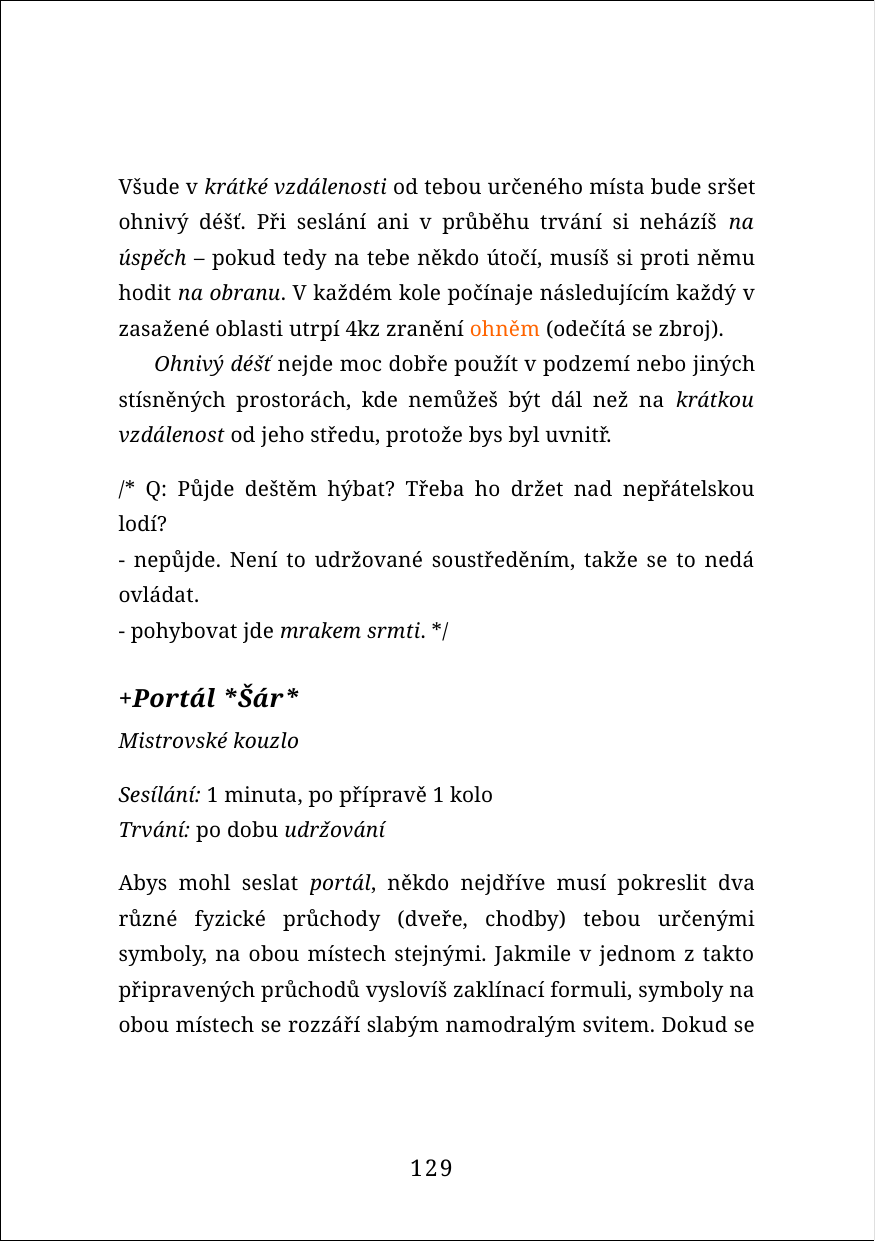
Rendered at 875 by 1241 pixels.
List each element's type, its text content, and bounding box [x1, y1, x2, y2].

subtitle +Portál *Šár* [118, 681, 756, 715]
text Sesílání: 1 minuta, po přípravě 1 kolo Trvání: po dobu udržování [118, 780, 756, 844]
text Všude v krátké vzdálenosti od tebou určeného místa bude sršet ohnivý déšť. Při seslání ani v průběhu trvání si neházíš na úspěch – pokud tedy na tebe někdo útočí, musíš si proti němu hodit na obranu. V každém kole počínaje následujícím každý v zasažené oblasti utrpí 4kz zranění ohněm (odečítá se zbroj). Ohnivý déšť nejde moc dobře použít v podzemí nebo jiných stísněných prostorách, kde nemůžeš být dál než na krátkou vzdálenost od jeho středu, protože bys byl uvnitř. [118, 172, 756, 449]
text Abys mohl seslat portál, někdo nejdříve musí pokreslit dva různé fyzické průchody (dveře, chodby) tebou určenými symboly, na obou místech stejnými. Jakmile v jednom z takto připravených průchodů vyslovíš zaklínací formuli, symboly na obou místech se rozzáří slabým namodralým svitem. Dokud se [118, 868, 756, 1039]
text Mistrovské kouzlo [118, 727, 756, 755]
text /* Q: Půjde deštěm hýbat? Třeba ho držet nad nepřátelskou lodí? - nepůjde. Není to udržované soustředěním, takže se to nedá ovládat. - pohybovat jde mrakem srmti. */ [118, 474, 756, 644]
